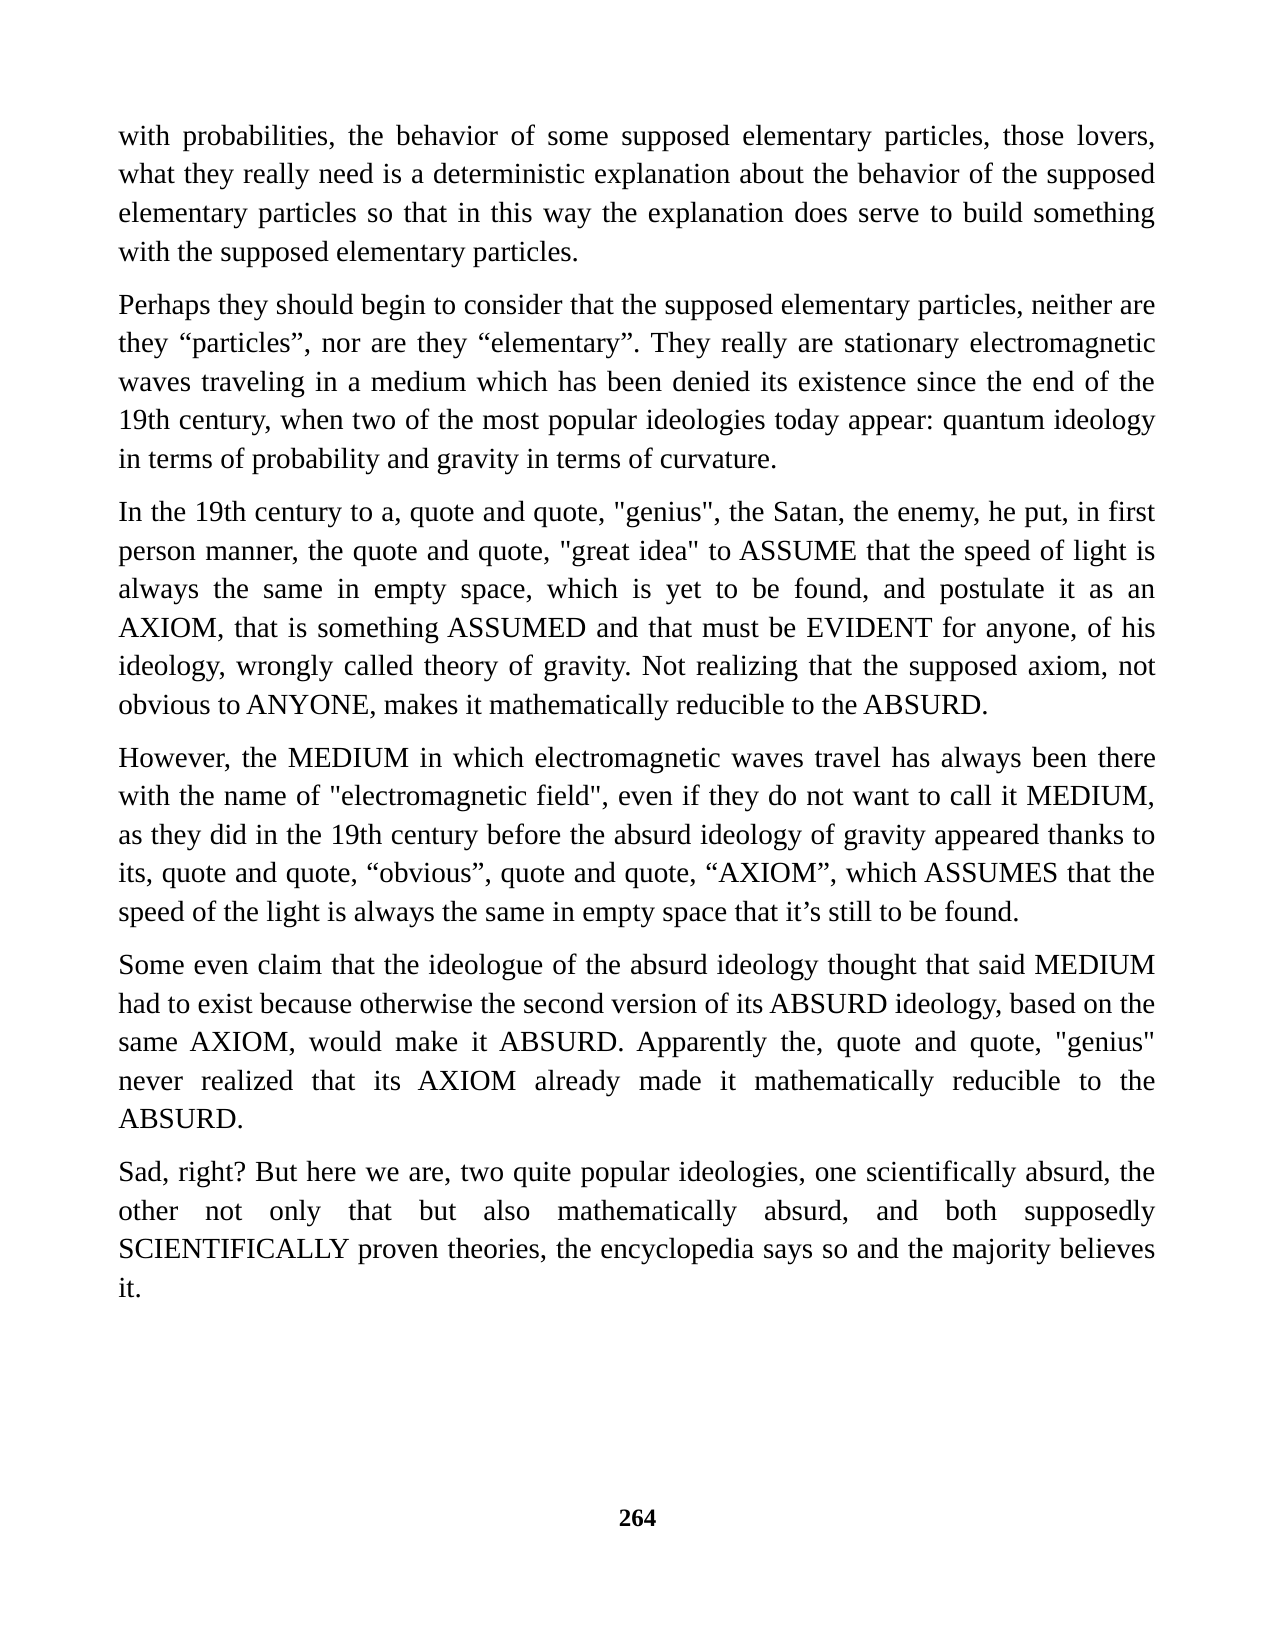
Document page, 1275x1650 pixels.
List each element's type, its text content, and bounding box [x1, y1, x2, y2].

text with probabilities, the behavior of some supposed elementary particles, those lovers, what they really need is a deterministic explanation about the behavior of the supposed elementary particles so that in this way the explanation does serve to build something with the supposed elementary particles. [118, 118, 1157, 267]
text In the 19th century to a, quote and quote, "genius", the Satan, the enemy, he put, in first person manner, the quote and quote, "great idea" to ASSUME that the speed of light is always the same in empty space, which is yet to be found, and postulate it as an AXIOM, that is something ASSUMED and that must be EVIDENT for anyone, of his ideology, wrongly called theory of gravity. Not realizing that the supposed axiom, not obvious to ANYONE, makes it mathematically reducible to the ABSURD. [118, 494, 1157, 720]
text Perhaps they should begin to consider that the supposed elementary particles, neither are they “particles”, nor are they “elementary”. They really are stationary electromagnetic waves traveling in a medium which has been denied its existence since the end of the 19th century, when two of the most popular ideologies today appear: quantum ideology in terms of probability and gravity in terms of curvature. [118, 287, 1157, 474]
text Some even claim that the ideologue of the absurd ideology thought that said MEDIUM had to exist because otherwise the second version of its ABSURD ideology, based on the same AXIOM, would make it ABSURD. Apparently the, quote and quote, "genius" never realized that its AXIOM already made it mathematically reducible to the ABSURD. [118, 947, 1157, 1135]
text Sad, right? But here we are, two quite popular ideologies, one scientifically absurd, the other not only that but also mathematically absurd, and both supposedly SCIENTIFICALLY proven theories, the encyclopedia says so and the majority believes it. [118, 1154, 1157, 1304]
text However, the MEDIUM in which electromagnetic waves travel has always been there with the name of "electromagnetic field", even if they do not want to call it MEDIUM, as they did in the 19th century before the absurd ideology of gravity appeared thanks to its, quote and quote, “obvious”, quote and quote, “AXIOM”, which ASSUMES that the speed of the light is always the same in empty space that it’s still to be found. [118, 740, 1157, 928]
